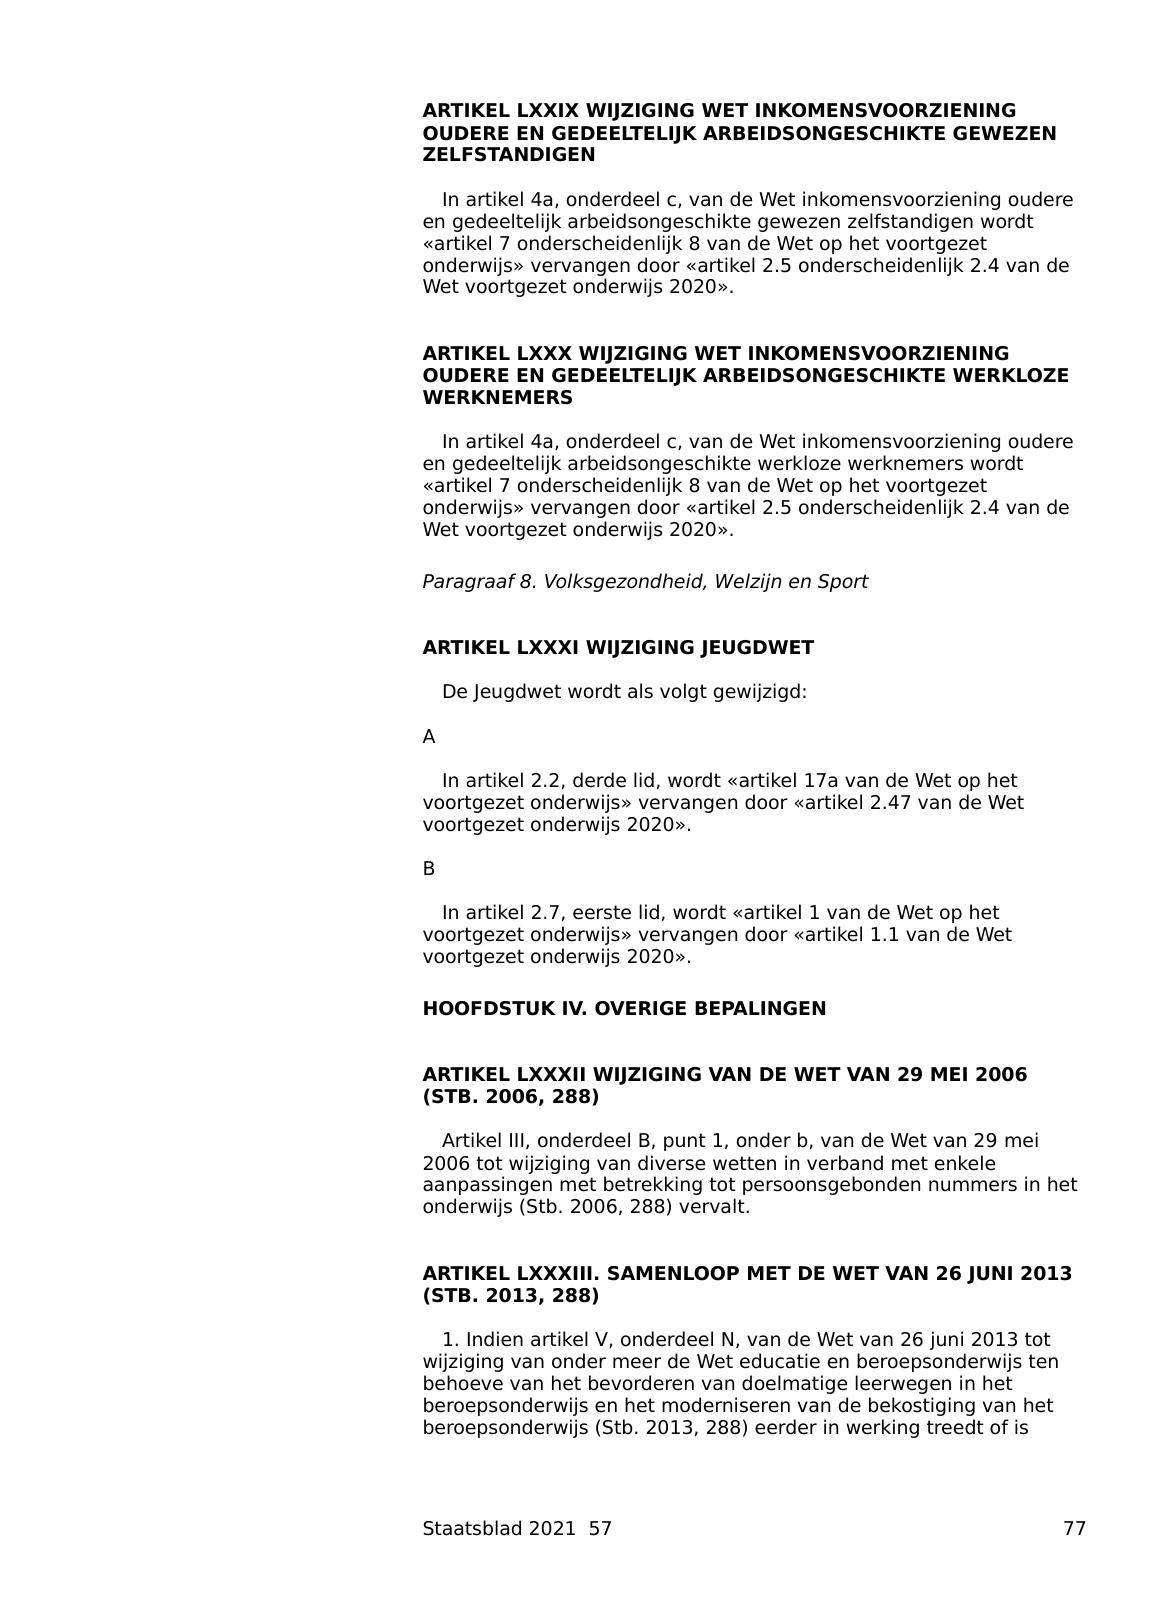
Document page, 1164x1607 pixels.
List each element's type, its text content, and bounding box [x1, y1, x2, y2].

text In artikel 4a, onderdeel c, van de Wet inkomensvoorziening oudere en gedeeltelijk arbeidsongeschikte werkloze werknemers wordt «artikel 7 onderscheidenlijk 8 van de Wet op het voortgezet onderwijs» vervangen door «artikel 2.5 onderscheidenlijk 2.4 van de Wet voortgezet onderwijs 2020». [422, 431, 1087, 541]
subtitle ARTIKEL LXXX WIJZIGING WET INKOMENSVOORZIENING OUDERE EN GEDEELTELIJK ARBEIDSONGESCHIKTE WERKLOZE WERKNEMERS [422, 343, 1087, 409]
text In artikel 4a, onderdeel c, van de Wet inkomensvoorziening oudere en gedeeltelijk arbeidsongeschikte gewezen zelfstandigen wordt «artikel 7 onderscheidenlijk 8 van de Wet op het voortgezet onderwijs» vervangen door «artikel 2.5 onderscheidenlijk 2.4 van de Wet voortgezet onderwijs 2020». [422, 188, 1087, 298]
text De Jeugdwet wordt als volgt gewijzigd: [422, 681, 1087, 703]
subtitle HOOFDSTUK IV. OVERIGE BEPALINGEN [422, 998, 1087, 1020]
subtitle ARTIKEL LXXXII WIJZIGING VAN DE WET VAN 29 MEI 2006 (STB. 2006, 288) [422, 1064, 1087, 1108]
subtitle ARTIKEL LXXXI WIJZIGING JEUGDWET [422, 637, 1087, 659]
text In artikel 2.7, eerste lid, wordt «artikel 1 van de Wet op het voortgezet onderwijs» vervangen door «artikel 1.1 van de Wet voortgezet onderwijs 2020». [422, 902, 1087, 968]
subtitle ARTIKEL LXXXIII. SAMENLOOP MET DE WET VAN 26 JUNI 2013 (STB. 2013, 288) [422, 1263, 1087, 1307]
text In artikel 2.2, derde lid, wordt «artikel 17a van de Wet op het voortgezet onderwijs» vervangen door «artikel 2.47 van de Wet voortgezet onderwijs 2020». [422, 770, 1087, 836]
text Artikel III, onderdeel B, punt 1, onder b, van de Wet van 29 mei 2006 tot wijziging van diverse wetten in verband met enkele aanpassingen met betrekking tot persoonsgebonden nummers in het onderwijs (Stb. 2006, 288) vervalt. [422, 1130, 1087, 1218]
subtitle ARTIKEL LXXIX WIJZIGING WET INKOMENSVOORZIENING OUDERE EN GEDEELTELIJK ARBEIDSONGESCHIKTE GEWEZEN ZELFSTANDIGEN [422, 100, 1087, 166]
text B [422, 858, 1087, 880]
text 1. Indien artikel V, onderdeel N, van de Wet van 26 juni 2013 tot wijziging van onder meer de Wet educatie en beroepsonderwijs ten behoeve van het bevorderen van doelmatige leerwegen in het beroepsonderwijs en het moderniseren van de bekostiging van het beroepsonderwijs (Stb. 2013, 288) eerder in werking treedt of is [422, 1329, 1087, 1439]
subtitle Paragraaf 8. Volksgezondheid, Welzijn en Sport [422, 571, 1087, 593]
text A [422, 726, 1087, 747]
